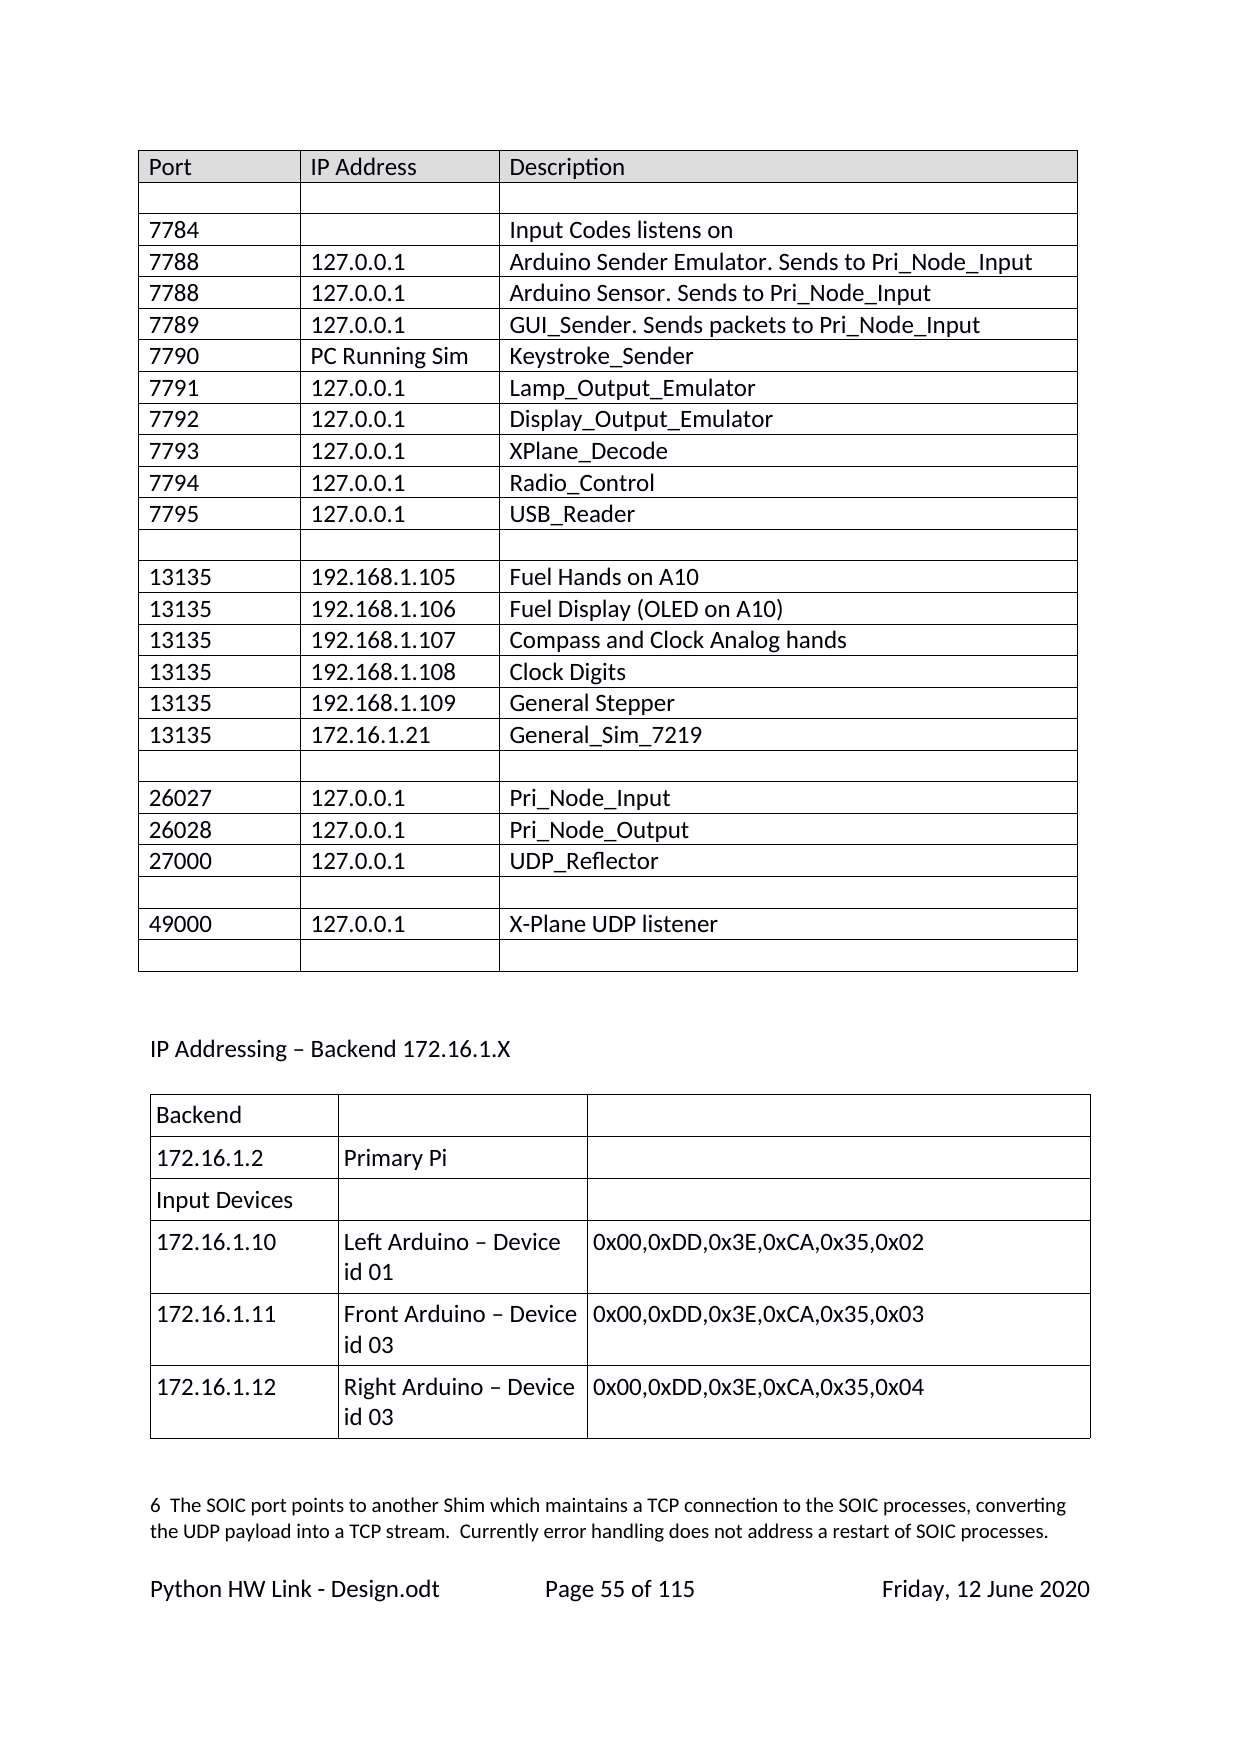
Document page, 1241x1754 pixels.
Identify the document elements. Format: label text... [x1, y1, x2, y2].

table_cell 7794 [139, 467, 300, 497]
table_cell General Stepper [500, 688, 1077, 718]
table_cell [588, 1137, 1090, 1178]
table_cell 0x00,0xDD,0x3E,0xCA,0x35,0x03 [588, 1294, 1090, 1365]
table_header [588, 1095, 1090, 1136]
table_cell 27000 [139, 845, 300, 876]
table_cell GUI_Sender. Sends packets to Pri_Node_Input [500, 309, 1077, 339]
table_cell 172.16.1.2 [151, 1137, 338, 1178]
table_cell 127.0.0.1 [301, 404, 499, 434]
table_cell 127.0.0.1 [301, 246, 499, 276]
table_cell [588, 1179, 1090, 1220]
table_cell 192.168.1.108 [301, 656, 499, 687]
table_cell Arduino Sensor. Sends to Pri_Node_Input [500, 277, 1077, 308]
table_cell Keystroke_Sender [500, 340, 1077, 371]
table_cell [301, 183, 499, 213]
table_cell Display_Output_Emulator [500, 404, 1077, 434]
table_cell 127.0.0.1 [301, 845, 499, 876]
table_cell [339, 1179, 587, 1220]
table_cell 7792 [139, 404, 300, 434]
table_cell UDP_Reflector [500, 845, 1077, 876]
table_cell [301, 530, 499, 560]
table_cell Right Arduino – Device id 03 [339, 1366, 587, 1438]
table_cell 172.16.1.10 [151, 1221, 338, 1293]
table_cell Fuel Hands on A10 [500, 561, 1077, 592]
table_cell 172.16.1.12 [151, 1366, 338, 1438]
table_cell 26028 [139, 814, 300, 844]
table_header Description [500, 151, 1077, 182]
table_cell 7793 [139, 435, 300, 466]
table_cell 49000 [139, 909, 300, 939]
table_cell 192.168.1.109 [301, 688, 499, 718]
table_cell Pri_Node_Input [500, 782, 1077, 813]
table_cell 192.168.1.105 [301, 561, 499, 592]
table_cell Input Devices [151, 1179, 338, 1220]
table_cell [139, 940, 300, 971]
table_cell 0x00,0xDD,0x3E,0xCA,0x35,0x04 [588, 1366, 1090, 1438]
table_header Backend [151, 1095, 338, 1136]
table_cell 192.168.1.106 [301, 593, 499, 623]
table_cell USB_Reader [500, 498, 1077, 529]
table_cell 127.0.0.1 [301, 467, 499, 497]
table_cell 7789 [139, 309, 300, 339]
table_cell [500, 183, 1077, 213]
table_cell [301, 877, 499, 907]
table_cell 13135 [139, 688, 300, 718]
table_cell Compass and Clock Analog hands [500, 625, 1077, 655]
table_cell [139, 183, 300, 213]
table_cell General_Sim_7219 [500, 719, 1077, 750]
table_cell Input Codes listens on [500, 214, 1077, 245]
table_cell [301, 751, 499, 781]
table_cell [139, 751, 300, 781]
table_cell Primary Pi [339, 1137, 587, 1178]
table_header Port [139, 151, 300, 182]
table_cell [139, 530, 300, 560]
table_cell 13135 [139, 719, 300, 750]
table_cell 127.0.0.1 [301, 309, 499, 339]
table_cell [500, 530, 1077, 560]
table_cell 7784 [139, 214, 300, 245]
table_cell 127.0.0.1 [301, 782, 499, 813]
text IP Addressing – Backend 172.16.1.X [150, 1033, 1090, 1063]
table_cell 13135 [139, 625, 300, 655]
table_cell Front Arduino – Device id 03 [339, 1294, 587, 1365]
table_cell 127.0.0.1 [301, 435, 499, 466]
table_cell 127.0.0.1 [301, 498, 499, 529]
table_cell [500, 940, 1077, 971]
table_cell Fuel Display (OLED on A10) [500, 593, 1077, 623]
table_cell 127.0.0.1 [301, 277, 499, 308]
table_cell Lamp_Output_Emulator [500, 372, 1077, 402]
table_cell Radio_Control [500, 467, 1077, 497]
table_cell 7788 [139, 277, 300, 308]
table_cell 127.0.0.1 [301, 814, 499, 844]
table_cell Arduino Sender Emulator. Sends to Pri_Node_Input [500, 246, 1077, 276]
table_cell Pri_Node_Output [500, 814, 1077, 844]
table_cell 26027 [139, 782, 300, 813]
table_cell [301, 940, 499, 971]
table_cell 192.168.1.107 [301, 625, 499, 655]
table_header IP Address [301, 151, 499, 182]
table_header [339, 1095, 587, 1136]
table_cell [500, 877, 1077, 907]
table_cell 13135 [139, 656, 300, 687]
table_cell Clock Digits [500, 656, 1077, 687]
table_cell 127.0.0.1 [301, 372, 499, 402]
table_cell XPlane_Decode [500, 435, 1077, 466]
table_cell [500, 751, 1077, 781]
table_cell 13135 [139, 593, 300, 623]
table_cell 172.16.1.21 [301, 719, 499, 750]
table_cell 13135 [139, 561, 300, 592]
table_cell [139, 877, 300, 907]
table_cell 0x00,0xDD,0x3E,0xCA,0x35,0x02 [588, 1221, 1090, 1293]
table_cell Left Arduino – Device id 01 [339, 1221, 587, 1293]
table_cell [301, 214, 499, 245]
table_cell PC Running Sim [301, 340, 499, 371]
table_cell X-Plane UDP listener [500, 909, 1077, 939]
table_cell 7795 [139, 498, 300, 529]
table_cell 7788 [139, 246, 300, 276]
table_cell 7790 [139, 340, 300, 371]
table_cell 7791 [139, 372, 300, 402]
table_cell 172.16.1.11 [151, 1294, 338, 1365]
table_cell 127.0.0.1 [301, 909, 499, 939]
